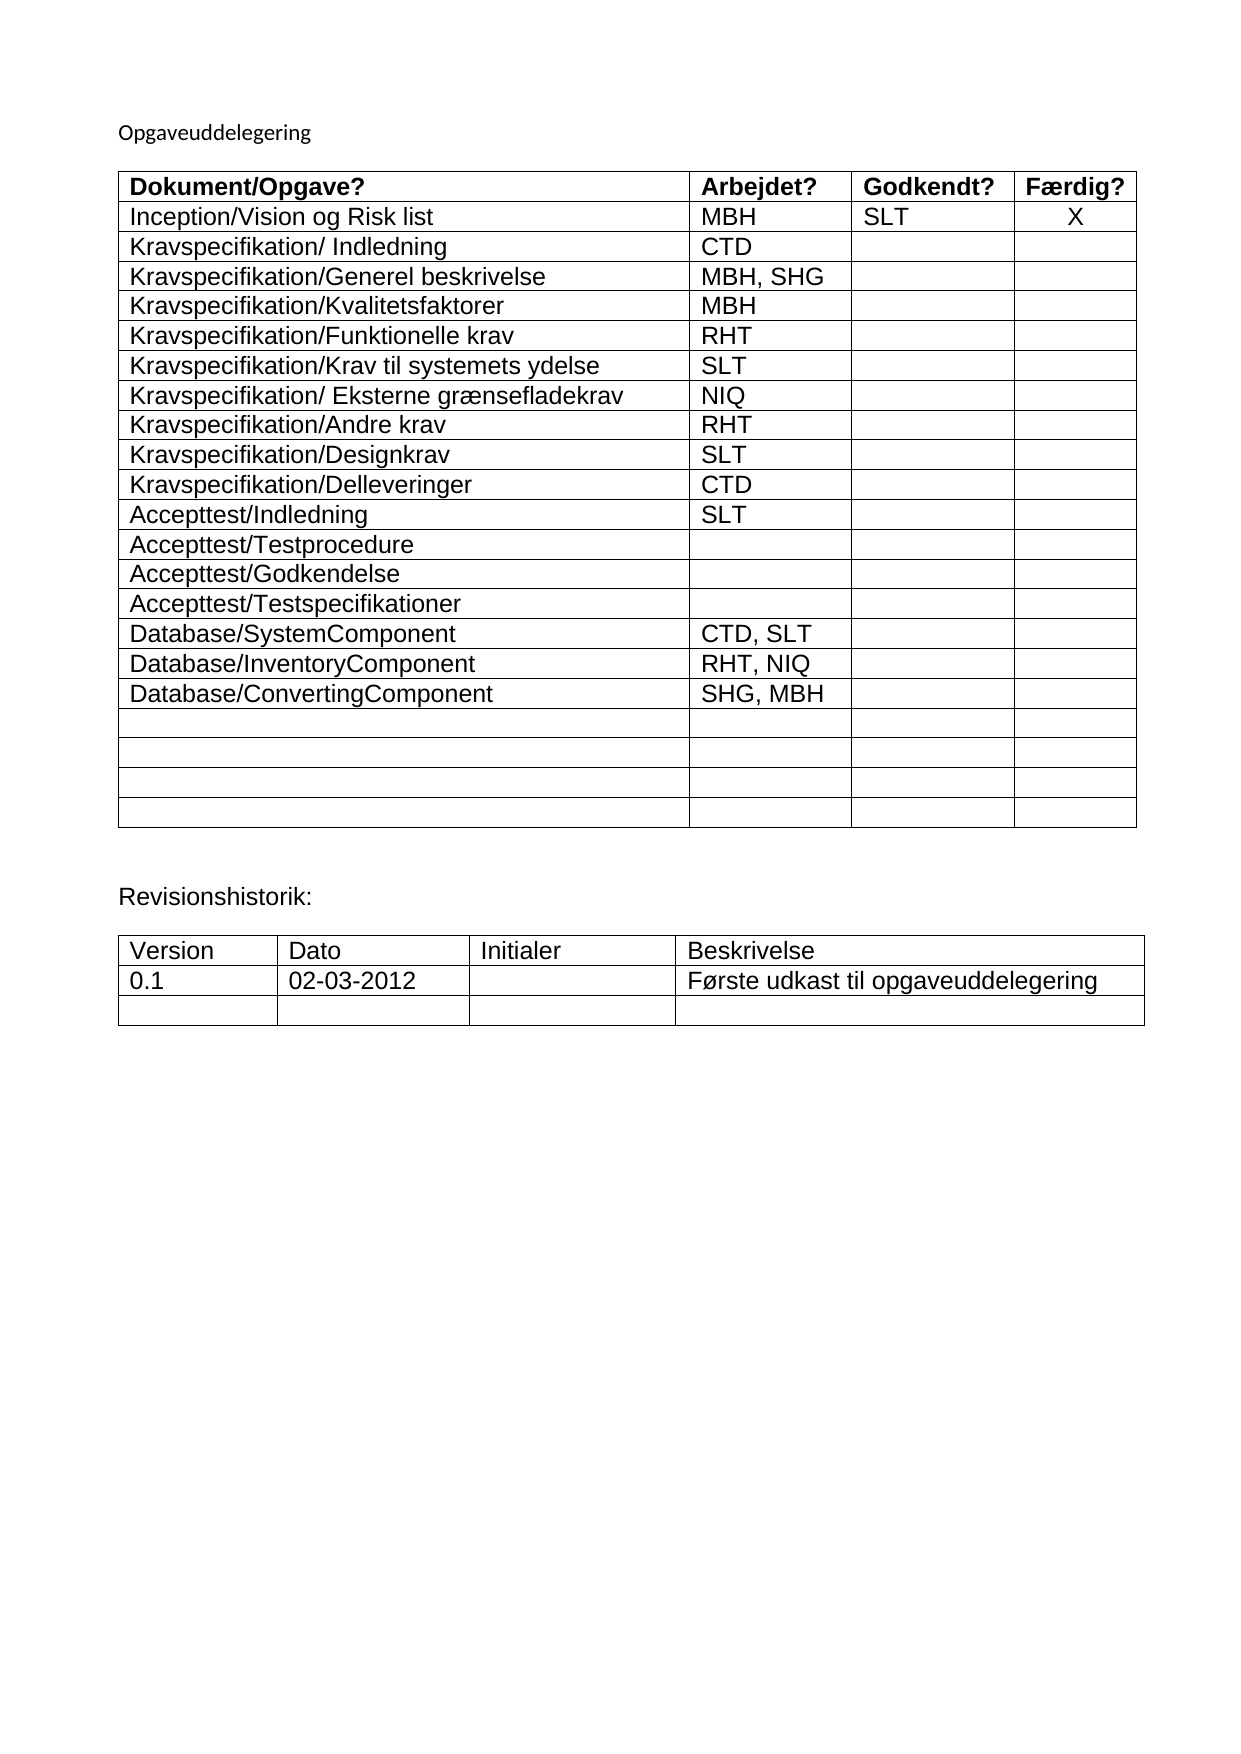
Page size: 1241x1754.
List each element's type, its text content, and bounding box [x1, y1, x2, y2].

table_header Dokument/Opgave? [119, 172, 689, 201]
table_cell [690, 589, 851, 618]
table_cell Accepttest/Testprocedure [119, 530, 689, 558]
table_cell Database/SystemComponent [119, 619, 689, 648]
table_cell [1015, 768, 1136, 797]
table_cell [278, 996, 469, 1025]
table_header Arbejdet? [690, 172, 851, 201]
table_cell [1015, 262, 1136, 290]
table_cell SLT [852, 202, 1014, 231]
table_cell [852, 738, 1014, 767]
table_cell [1015, 440, 1136, 469]
table_cell [852, 768, 1014, 797]
table_cell CTD, SLT [690, 619, 851, 648]
table_cell [852, 530, 1014, 558]
table_cell Første udkast til opgaveuddelegering [676, 966, 1144, 995]
table_cell Kravspecifikation/Funktionelle krav [119, 321, 689, 350]
table_cell [1015, 411, 1136, 439]
table_cell RHT [690, 321, 851, 350]
table_header Beskrivelse [676, 936, 1144, 965]
table_cell [852, 291, 1014, 320]
table_cell [676, 996, 1144, 1025]
table_cell [852, 411, 1014, 439]
table_cell Kravspecifikation/ Indledning [119, 232, 689, 261]
table_cell Kravspecifikation/Designkrav [119, 440, 689, 469]
table_cell [690, 798, 851, 827]
table_cell 02-03-2012 [278, 966, 469, 995]
table_cell [690, 560, 851, 588]
table_cell [1015, 738, 1136, 767]
table_cell MBH, SHG [690, 262, 851, 290]
table_cell [119, 798, 689, 827]
table_cell SHG, MBH [690, 679, 851, 707]
text Revisionshistorik: [118, 881, 1122, 910]
table_header Initialer [470, 936, 675, 965]
table_cell Kravspecifikation/Andre krav [119, 411, 689, 439]
table_cell [1015, 232, 1136, 261]
table_cell [1015, 351, 1136, 380]
table_cell CTD [690, 232, 851, 261]
table_cell 0.1 [119, 966, 277, 995]
table_cell MBH [690, 291, 851, 320]
table_cell [119, 709, 689, 737]
table_cell Accepttest/Indledning [119, 500, 689, 529]
table_header Dato [278, 936, 469, 965]
table_cell Database/ConvertingComponent [119, 679, 689, 707]
table_cell SLT [690, 440, 851, 469]
table_cell RHT [690, 411, 851, 439]
table_cell [852, 262, 1014, 290]
table_cell [852, 232, 1014, 261]
table_cell Kravspecifikation/ Eksterne grænsefladekrav [119, 381, 689, 409]
table_cell [470, 966, 675, 995]
table_cell SLT [690, 351, 851, 380]
table_cell [1015, 589, 1136, 618]
table_cell [852, 440, 1014, 469]
table_cell Accepttest/Godkendelse [119, 560, 689, 588]
table_cell [1015, 619, 1136, 648]
table_cell [119, 768, 689, 797]
table_cell [852, 381, 1014, 409]
table_cell [690, 738, 851, 767]
table_cell MBH [690, 202, 851, 231]
table_cell [852, 500, 1014, 529]
table_cell [1015, 500, 1136, 529]
table_cell [1015, 291, 1136, 320]
table_cell RHT, NIQ [690, 649, 851, 678]
table_cell Accepttest/Testspecifikationer [119, 589, 689, 618]
table_cell [852, 589, 1014, 618]
table_cell [1015, 381, 1136, 409]
table_header Godkendt? [852, 172, 1014, 201]
table_cell Database/InventoryComponent [119, 649, 689, 678]
table_cell Kravspecifikation/Generel beskrivelse [119, 262, 689, 290]
table_cell CTD [690, 470, 851, 499]
table_cell [690, 709, 851, 737]
table_cell [119, 738, 689, 767]
table_cell [1015, 679, 1136, 707]
table_cell [852, 619, 1014, 648]
table_cell [119, 996, 277, 1025]
table_cell [470, 996, 675, 1025]
table_cell [852, 351, 1014, 380]
table_cell [852, 470, 1014, 499]
table_cell [852, 798, 1014, 827]
table_cell [1015, 321, 1136, 350]
table_cell Kravspecifikation/Delleveringer [119, 470, 689, 499]
table_cell [690, 530, 851, 558]
table_cell [852, 649, 1014, 678]
table_cell Kravspecifikation/Krav til systemets ydelse [119, 351, 689, 380]
table_cell NIQ [690, 381, 851, 409]
table_header Færdig? [1015, 172, 1136, 201]
table_cell [852, 321, 1014, 350]
table_cell [690, 768, 851, 797]
text Opgaveuddelegering [118, 118, 1122, 146]
table_header Version [119, 936, 277, 965]
table_cell [852, 679, 1014, 707]
table_cell Kravspecifikation/Kvalitetsfaktorer [119, 291, 689, 320]
table_cell X [1015, 202, 1136, 231]
table_cell [852, 560, 1014, 588]
table_cell Inception/Vision og Risk list [119, 202, 689, 231]
table_cell [1015, 560, 1136, 588]
table_cell [1015, 470, 1136, 499]
table_cell [1015, 649, 1136, 678]
table_cell [1015, 798, 1136, 827]
table_cell [1015, 530, 1136, 558]
table_cell SLT [690, 500, 851, 529]
table_cell [852, 709, 1014, 737]
table_cell [1015, 709, 1136, 737]
